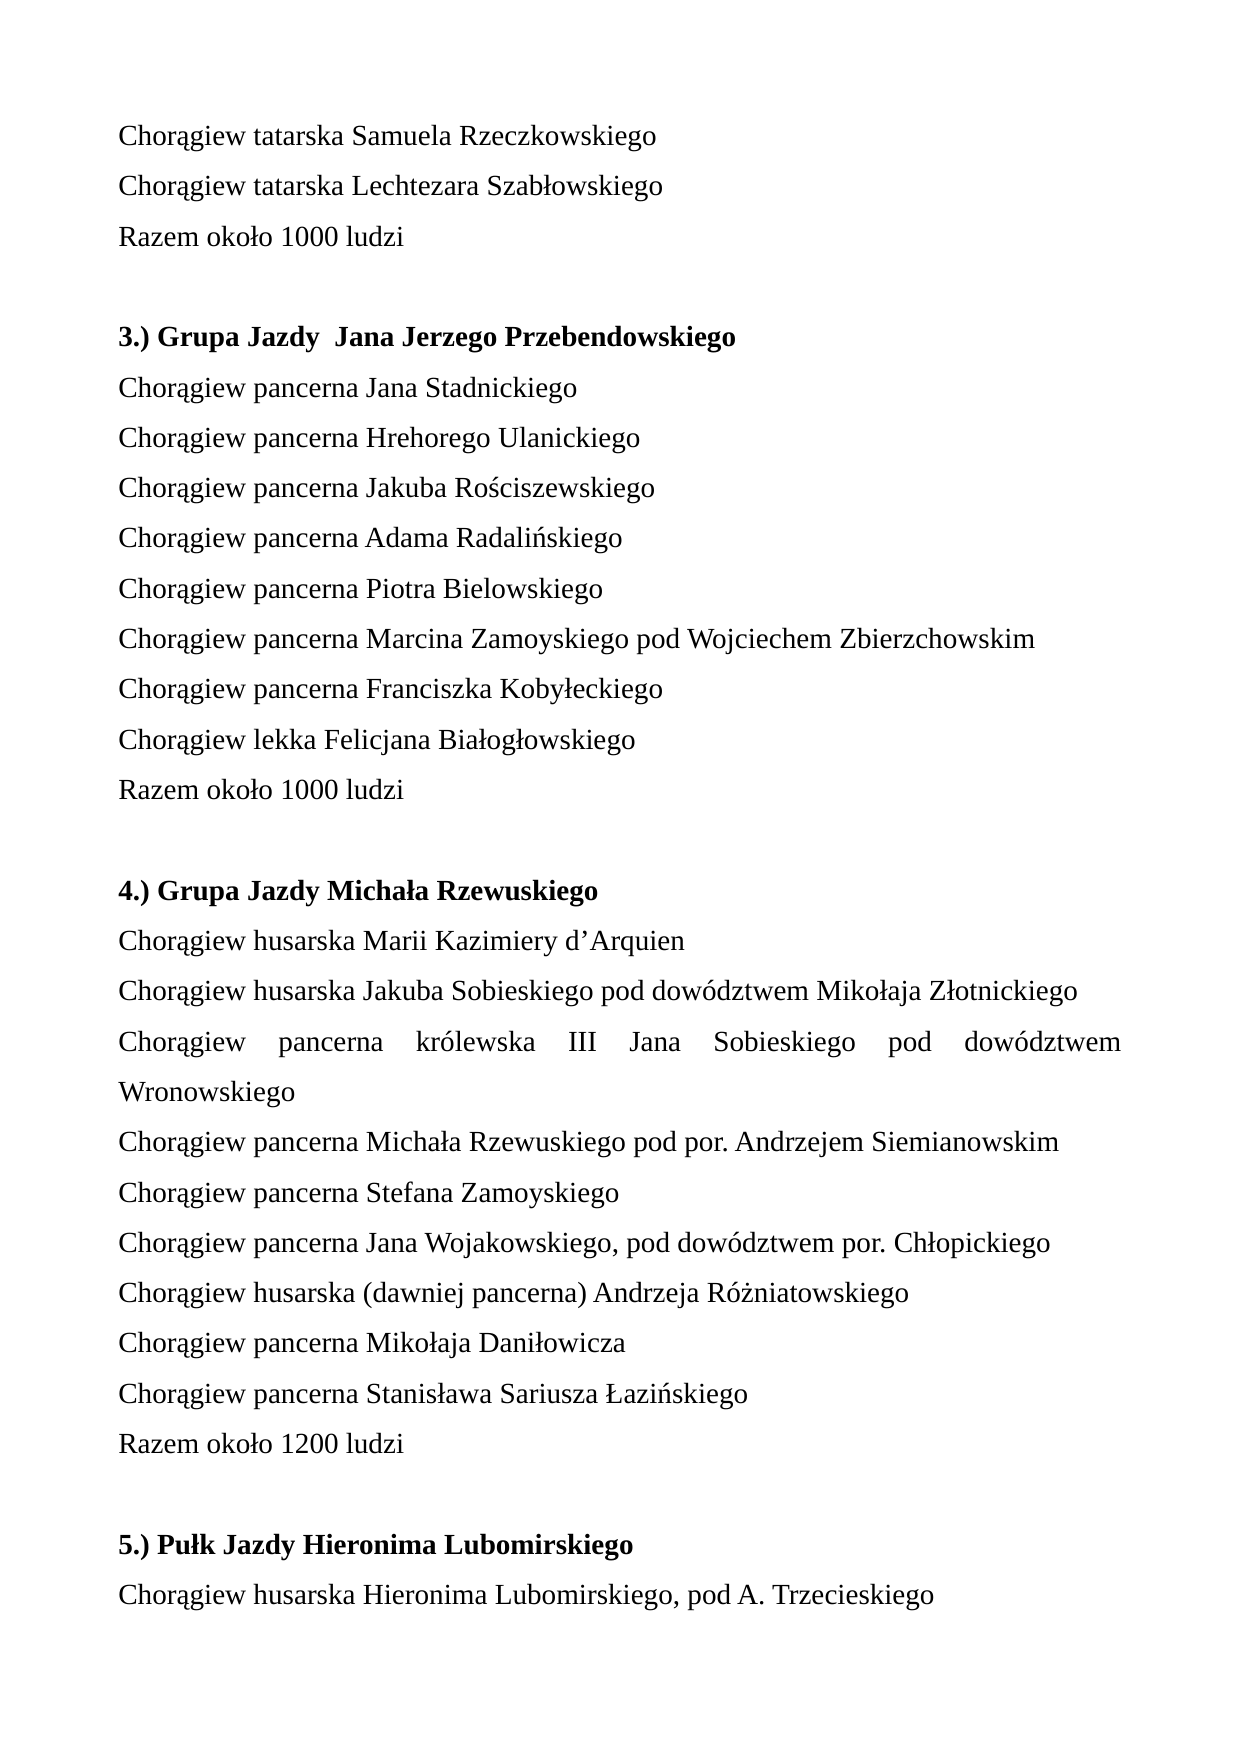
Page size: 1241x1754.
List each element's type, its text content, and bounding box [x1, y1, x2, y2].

text Chorągiew pancerna Stanisława Sariusza Łazińskiego [118, 1376, 1122, 1409]
text Chorągiew lekka Felicjana Białogłowskiego [118, 722, 1122, 755]
text 5.) Pułk Jazdy Hieronima Lubomirskiego [118, 1527, 1122, 1560]
text Chorągiew pancerna Mikołaja Daniłowicza [118, 1326, 1122, 1359]
text Chorągiew pancerna królewska III Jana Sobieskiego pod dowództwem Wronowskiego [118, 1024, 1122, 1108]
text 4.) Grupa Jazdy Michała Rzewuskiego [118, 873, 1122, 906]
text Chorągiew pancerna Franciszka Kobyłeckiego [118, 672, 1122, 705]
text Chorągiew pancerna Michała Rzewuskiego pod por. Andrzejem Siemianowskim [118, 1124, 1122, 1158]
text Chorągiew husarska Marii Kazimiery d’Arquien [118, 923, 1122, 957]
text Chorągiew husarska Hieronima Lubomirskiego, pod A. Trzecieskiego [118, 1577, 1122, 1611]
text Chorągiew pancerna Stefana Zamoyskiego [118, 1175, 1122, 1208]
text Chorągiew pancerna Jana Wojakowskiego, pod dowództwem por. Chłopickiego [118, 1225, 1122, 1258]
text Chorągiew husarska (dawniej pancerna) Andrzeja Różniatowskiego [118, 1275, 1122, 1309]
text Chorągiew pancerna Piotra Bielowskiego [118, 571, 1122, 604]
text Chorągiew pancerna Jakuba Rościszewskiego [118, 470, 1122, 504]
text Chorągiew pancerna Hrehorego Ulanickiego [118, 420, 1122, 453]
text Razem około 1000 ludzi [118, 219, 1122, 252]
text Chorągiew tatarska Lechtezara Szabłowskiego [118, 168, 1122, 202]
text Chorągiew pancerna Adama Radalińskiego [118, 521, 1122, 554]
text Chorągiew husarska Jakuba Sobieskiego pod dowództwem Mikołaja Złotnickiego [118, 973, 1122, 1007]
text Chorągiew pancerna Marcina Zamoyskiego pod Wojciechem Zbierzchowskim [118, 621, 1122, 655]
text Chorągiew tatarska Samuela Rzeczkowskiego [118, 118, 1122, 152]
text 3.) Grupa Jazdy Jana Jerzego Przebendowskiego [118, 319, 1122, 353]
text Razem około 1000 ludzi [118, 772, 1122, 806]
text Razem około 1200 ludzi [118, 1426, 1122, 1460]
text Chorągiew pancerna Jana Stadnickiego [118, 370, 1122, 403]
